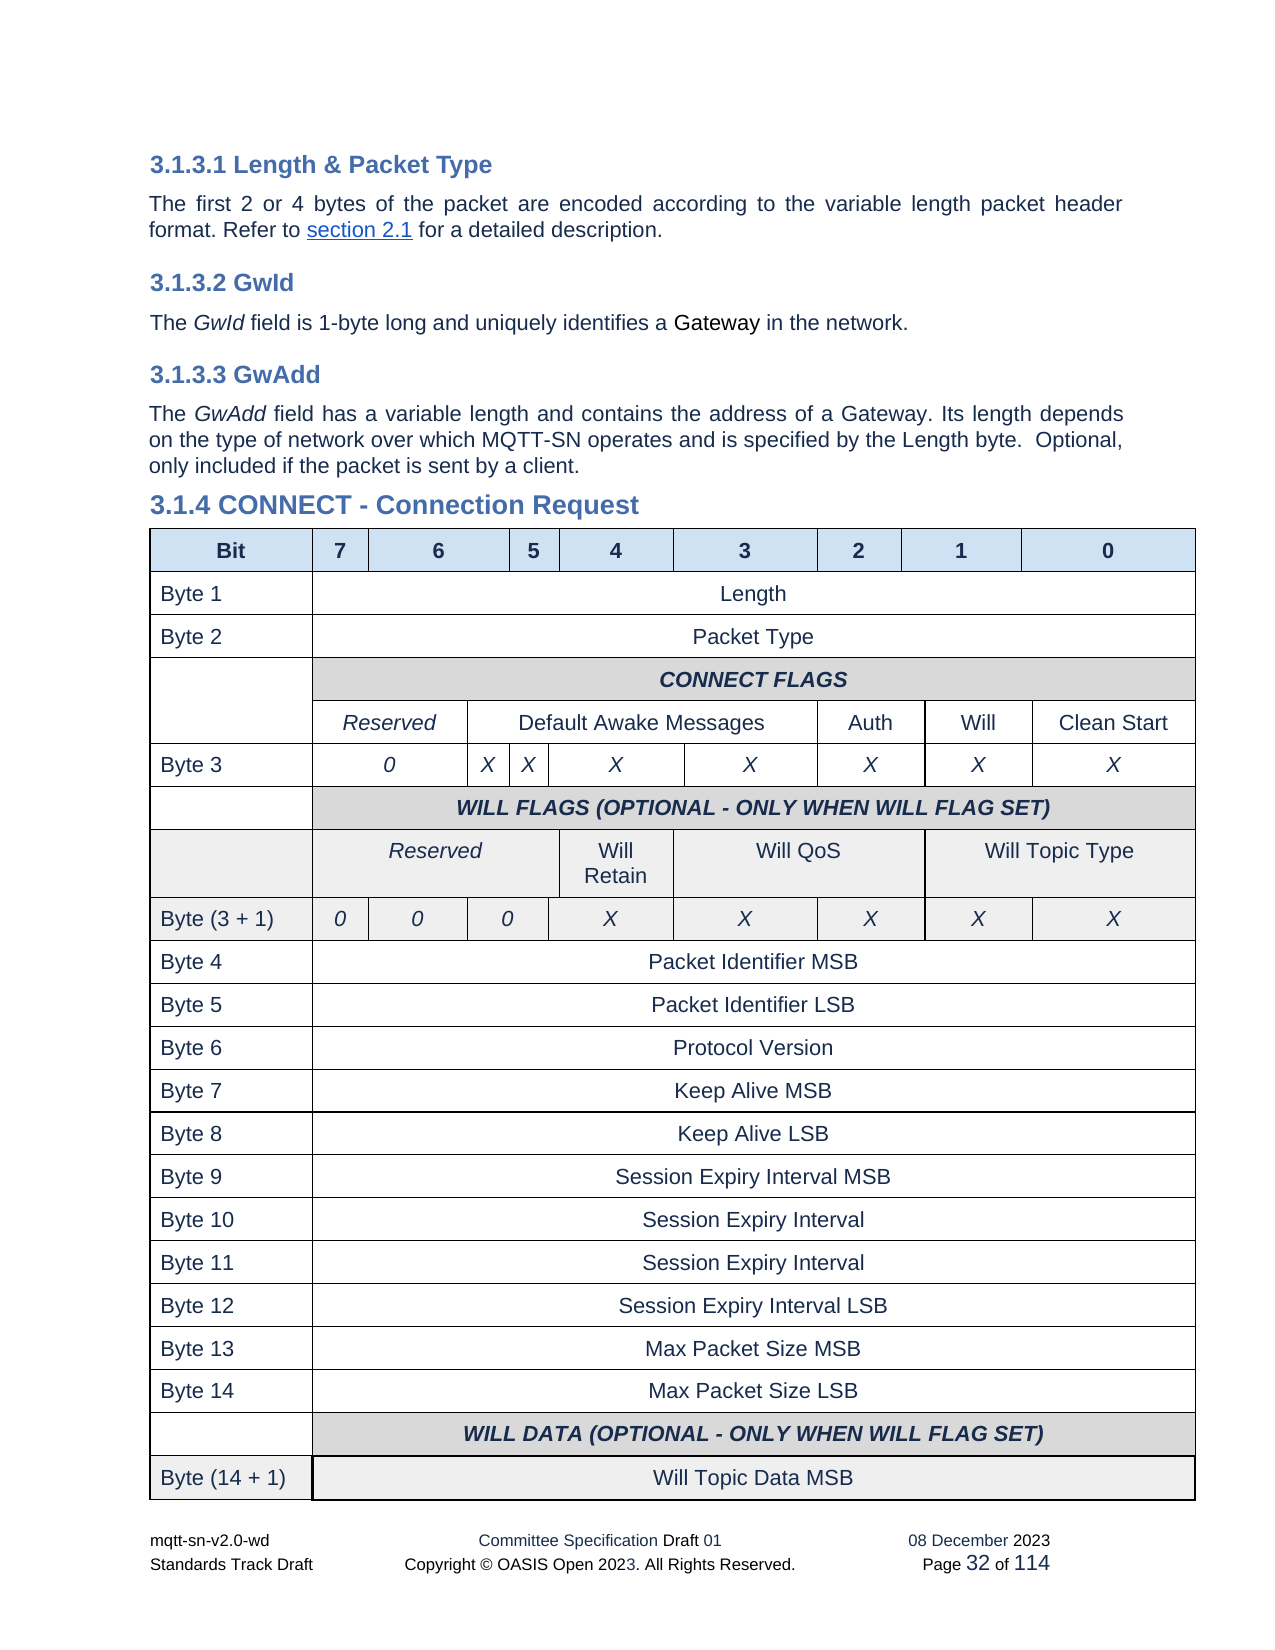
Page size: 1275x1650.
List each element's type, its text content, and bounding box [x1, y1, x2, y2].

table_cell Session Expiry Interval [313, 1198, 1195, 1240]
table_cell [151, 830, 312, 897]
table_cell WILL DATA (OPTIONAL - ONLY WHEN WILL FLAG SET) [313, 1413, 1195, 1455]
table_header 3 [674, 529, 817, 571]
table_cell Byte 11 [151, 1241, 312, 1283]
table_cell X [818, 898, 924, 940]
table_cell Byte 3 [151, 744, 312, 786]
table_cell [151, 787, 312, 829]
text The GwAdd field has a variable length and contains the address of a Gateway. Its length depends on the type of network over which MQTT-SN operates and is specified by the Length byte. Optional, only included if the packet is sent by a client. [148, 401, 1124, 478]
table_cell Will [926, 701, 1032, 743]
subtitle 3.1.3.1 Length & Packet Type [150, 150, 1124, 179]
table_cell Reserved [313, 830, 559, 897]
table_cell Session Expiry Interval LSB [313, 1284, 1195, 1326]
table_cell Byte 5 [151, 984, 312, 1026]
table_cell Auth [818, 701, 924, 743]
table_cell Packet Identifier LSB [313, 984, 1195, 1026]
table_cell Session Expiry Interval MSB [313, 1155, 1195, 1197]
table_cell Byte 4 [151, 941, 312, 983]
table_cell Packet Identifier MSB [313, 941, 1195, 983]
table_header 0 [1022, 529, 1195, 571]
table_cell 0 [468, 898, 548, 940]
table_cell CONNECT FLAGS [313, 658, 1195, 700]
subtitle 3.1.3.2 GwId [150, 268, 1124, 297]
table_cell Packet Type [313, 615, 1195, 657]
table_cell Byte 13 [151, 1327, 312, 1369]
table_cell Byte 12 [151, 1284, 312, 1326]
subtitle 3.1.4 CONNECT - Connection Request [150, 489, 1124, 520]
table_cell X [685, 744, 817, 786]
text The GwId field is 1-byte long and uniquely identifies a Gateway in the network. [149, 309, 1124, 334]
table_cell X [818, 744, 924, 786]
table_cell WILL FLAGS (OPTIONAL - ONLY WHEN WILL FLAG SET) [313, 787, 1195, 829]
table_cell Byte 9 [151, 1155, 312, 1197]
table_header 5 [510, 529, 559, 571]
table_cell X [1033, 744, 1195, 786]
table_cell Byte 7 [151, 1070, 312, 1111]
subtitle 3.1.3.3 GwAdd [150, 359, 1124, 388]
table_cell Byte 14 [151, 1370, 312, 1412]
table_header 4 [560, 529, 673, 571]
table_cell Byte 1 [151, 572, 312, 614]
table_header 1 [902, 529, 1021, 571]
table_cell Byte 6 [151, 1027, 312, 1068]
table_cell [151, 658, 312, 743]
table_cell X [1033, 898, 1195, 940]
table_header 2 [818, 529, 901, 571]
table_cell [151, 1413, 312, 1455]
text The first 2 or 4 bytes of the packet are encoded according to the variable length packet header format. Refer to section 2.1 for a detailed description. [148, 191, 1124, 242]
table_cell Max Packet Size LSB [313, 1370, 1195, 1412]
table_cell Byte (14 + 1) [151, 1456, 311, 1499]
table_cell Will QoS [674, 830, 924, 897]
table_cell Byte 8 [151, 1113, 312, 1154]
table_cell Default Awake Messages [468, 701, 817, 743]
table_cell Keep Alive MSB [313, 1070, 1195, 1111]
table_header 7 [313, 529, 368, 571]
table_cell Clean Start [1033, 701, 1195, 743]
table_cell Keep Alive LSB [313, 1113, 1195, 1154]
table_cell Length [313, 572, 1195, 614]
table_cell Byte 10 [151, 1198, 312, 1240]
table_cell Will Topic Type [926, 830, 1195, 897]
table_cell X [674, 898, 817, 940]
table_cell Reserved [313, 701, 467, 743]
table_cell Byte (3 + 1) [151, 898, 312, 940]
table_cell Will Retain [560, 830, 673, 897]
table_cell X [926, 898, 1032, 940]
table_cell X [510, 744, 548, 786]
table_cell 0 [313, 744, 467, 786]
table_cell X [926, 744, 1032, 786]
table_cell Byte 2 [151, 615, 312, 657]
table_cell Max Packet Size MSB [313, 1327, 1195, 1369]
table_cell Session Expiry Interval [313, 1241, 1195, 1283]
table_cell 0 [369, 898, 467, 940]
table_cell X [549, 898, 673, 940]
table_header 6 [369, 529, 509, 571]
table_cell X [468, 744, 509, 786]
table_cell Protocol Version [313, 1027, 1195, 1068]
table_cell X [549, 744, 684, 786]
table_cell 0 [313, 898, 368, 940]
table_cell Will Topic Data MSB [314, 1457, 1194, 1499]
table_header Bit [151, 529, 312, 571]
